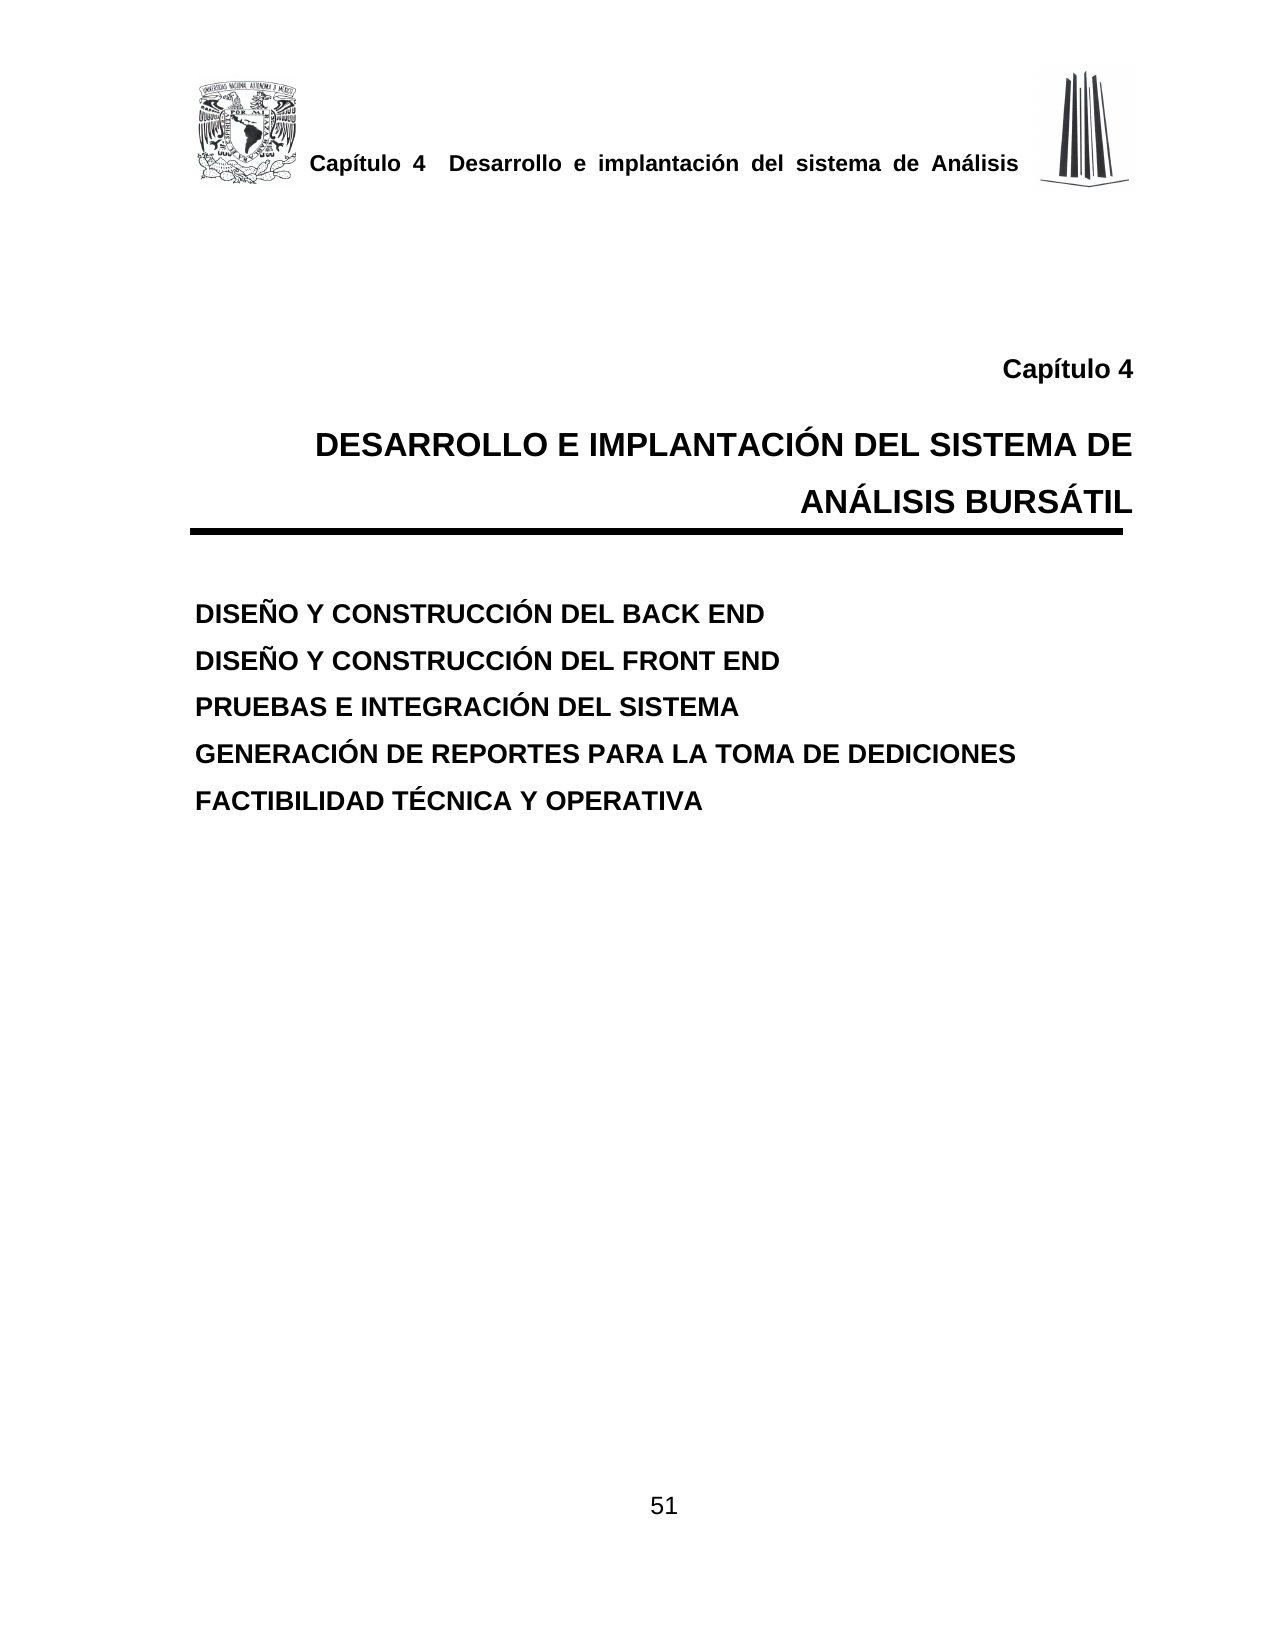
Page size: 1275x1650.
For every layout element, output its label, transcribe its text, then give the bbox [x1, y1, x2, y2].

picture [1034, 65, 1136, 193]
text PRUEBAS E INTEGRACIÓN DEL SISTEMA [195, 691, 1133, 723]
text FACTIBILIDAD TÉCNICA Y OPERATIVA [195, 785, 1133, 816]
text GENERACIÓN DE REPORTES PARA LA TOMA DE DEDICIONES [195, 738, 1133, 769]
text DISEÑO Y CONSTRUCCIÓN DEL BACK END [195, 598, 1133, 629]
text DISEÑO Y CONSTRUCCIÓN DEL FRONT END [195, 644, 1133, 676]
text DESARROLLO E IMPLANTACIÓN DEL SISTEMA DE ANÁLISIS BURSÁTIL [195, 425, 1133, 521]
text Capítulo 4 [195, 353, 1133, 384]
